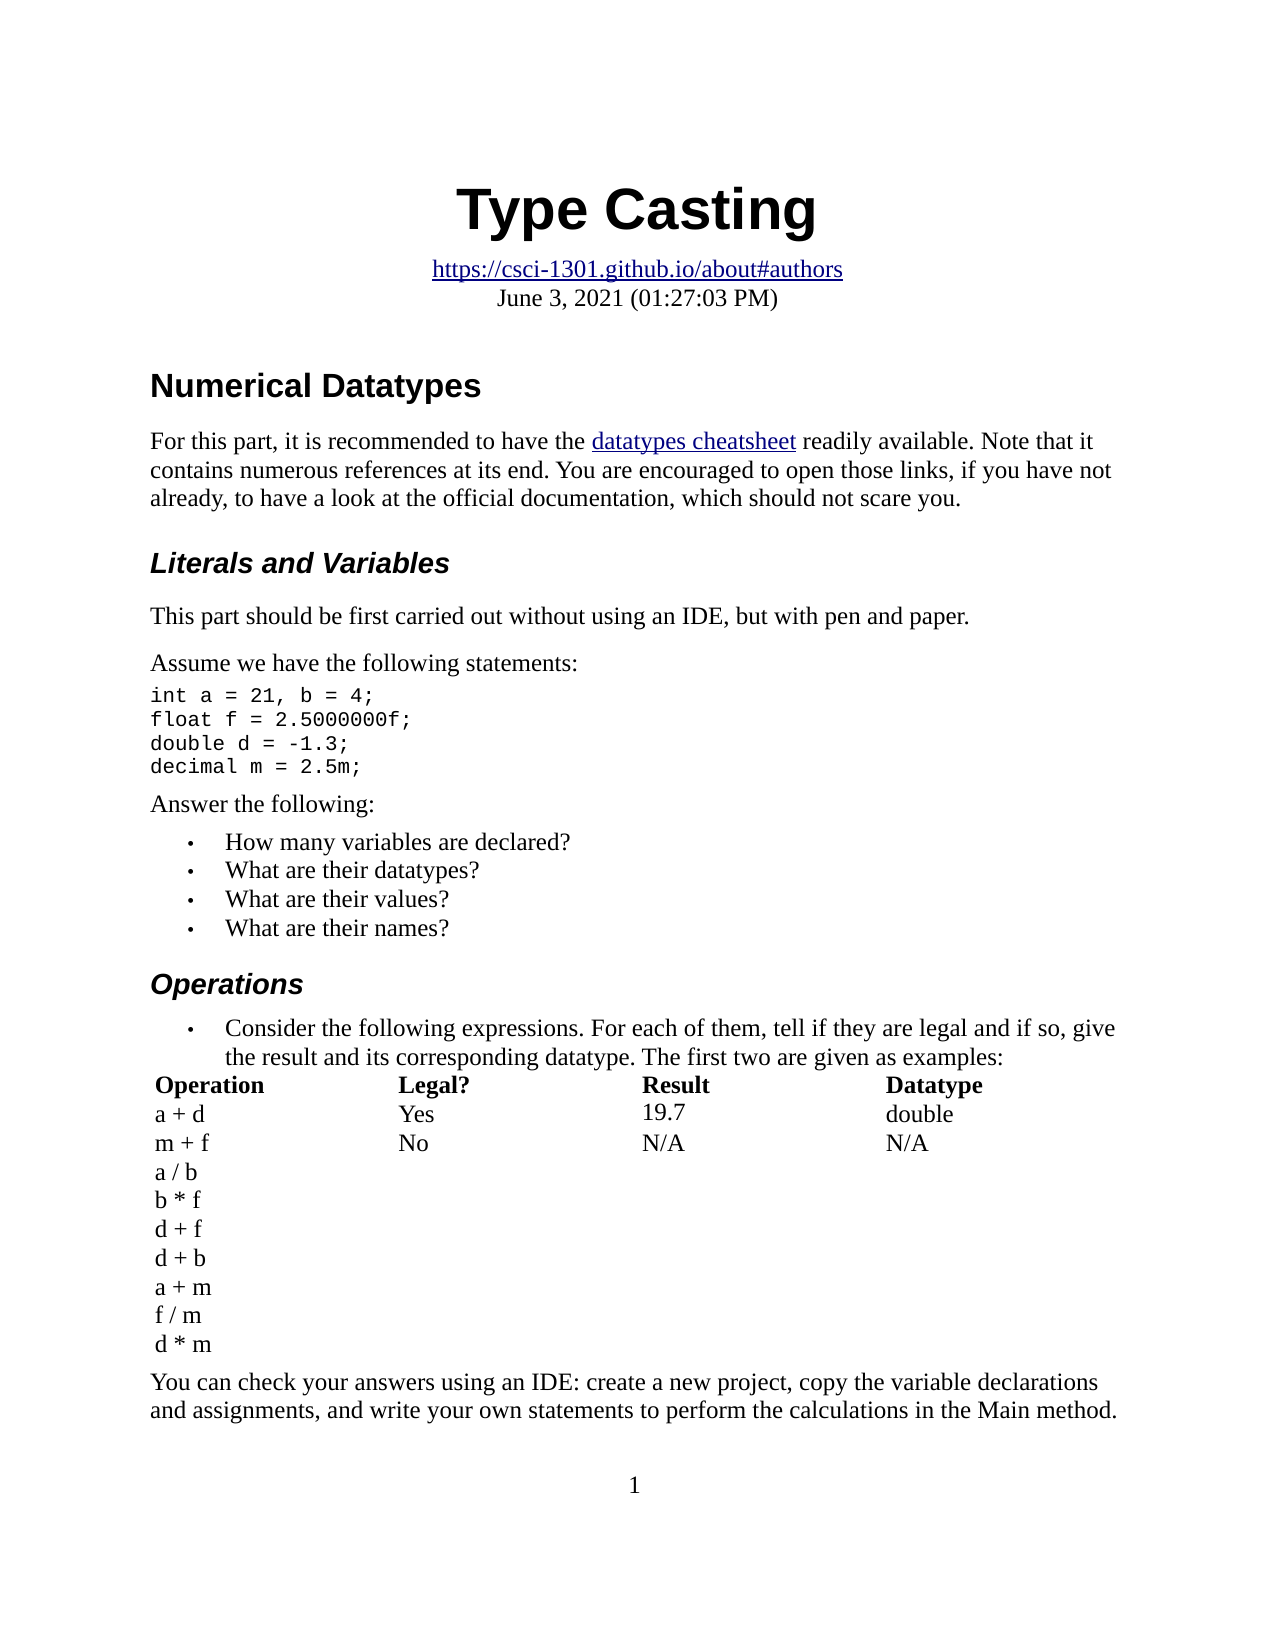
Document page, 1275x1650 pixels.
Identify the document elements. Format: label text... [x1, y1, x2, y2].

table_cell a + m [150, 1272, 394, 1300]
table_header Operation [150, 1070, 394, 1099]
list What are their values? [187, 884, 1125, 913]
text Answer the following: [150, 789, 1125, 818]
list Consider the following expressions. For each of them, tell if they are legal and if so, give the result and its corresponding datatype. The first two are given as examples: [187, 1013, 1125, 1070]
table_cell [638, 1300, 881, 1329]
table_cell [881, 1185, 1125, 1214]
table_cell [881, 1157, 1125, 1185]
table_cell [638, 1157, 881, 1185]
title Type Casting [150, 175, 1125, 242]
table_cell N/A [638, 1128, 881, 1157]
list What are their datatypes? [187, 856, 1125, 884]
table_cell [394, 1300, 637, 1329]
table_cell [394, 1243, 637, 1272]
subtitle Numerical Datatypes [150, 366, 1125, 404]
table_cell [638, 1243, 881, 1272]
table_cell [881, 1243, 1125, 1272]
subtitle Operations [150, 967, 1125, 1000]
table_cell No [394, 1128, 637, 1157]
table_cell [394, 1272, 637, 1300]
text Assume we have the following statements: [150, 648, 1125, 677]
table_header Datatype [881, 1070, 1125, 1099]
text double d = -1.3; [150, 733, 1125, 756]
table_cell [638, 1272, 881, 1300]
table_cell d * m [150, 1329, 394, 1358]
table_cell f / m [150, 1300, 394, 1329]
text int a = 21, b = 4; [150, 686, 1125, 709]
table_cell [638, 1185, 881, 1214]
table_cell [394, 1157, 637, 1185]
table_header Legal? [394, 1070, 637, 1099]
table_cell a / b [150, 1157, 394, 1185]
text This part should be first carried out without using an IDE, but with pen and paper. [150, 601, 1125, 630]
table_cell [638, 1329, 881, 1358]
table_cell [881, 1300, 1125, 1329]
table_cell [638, 1214, 881, 1243]
table_cell b * f [150, 1185, 394, 1214]
table_cell Yes [394, 1099, 637, 1128]
table_cell double [881, 1099, 1125, 1128]
text float f = 2.5000000f; [150, 709, 1125, 733]
subtitle Literals and Variables [150, 546, 1125, 580]
table_cell [638, 1099, 881, 1128]
list How many variables are declared? [187, 827, 1125, 856]
table_cell d + b [150, 1243, 394, 1272]
table_header Result [638, 1070, 881, 1099]
text decimal m = 2.5m; [150, 756, 1125, 780]
table_cell [394, 1329, 637, 1358]
text For this part, it is recommended to have the datatypes cheatsheet readily available. Note that it contains numerous references at its end. You are encouraged to open those links, if you have not already, to have a look at the official documentation, which should not scare you. [150, 426, 1125, 512]
table_cell [881, 1329, 1125, 1358]
list What are their names? [187, 913, 1125, 942]
table_cell d + f [150, 1214, 394, 1243]
table_cell N/A [881, 1128, 1125, 1157]
text June 3, 2021 (01:27:03 PM) [150, 283, 1125, 312]
table_cell [394, 1214, 637, 1243]
table_cell a + d [150, 1099, 394, 1128]
table_cell [881, 1214, 1125, 1243]
text https://csci-1301.github.io/about#authors [150, 254, 1125, 283]
table_cell m + f [150, 1128, 394, 1157]
table_cell [881, 1272, 1125, 1300]
text You can check your answers using an IDE: create a new project, copy the variable declarations and assignments, and write your own statements to perform the calculations in the Main method. [150, 1367, 1125, 1424]
table_cell [394, 1185, 637, 1214]
